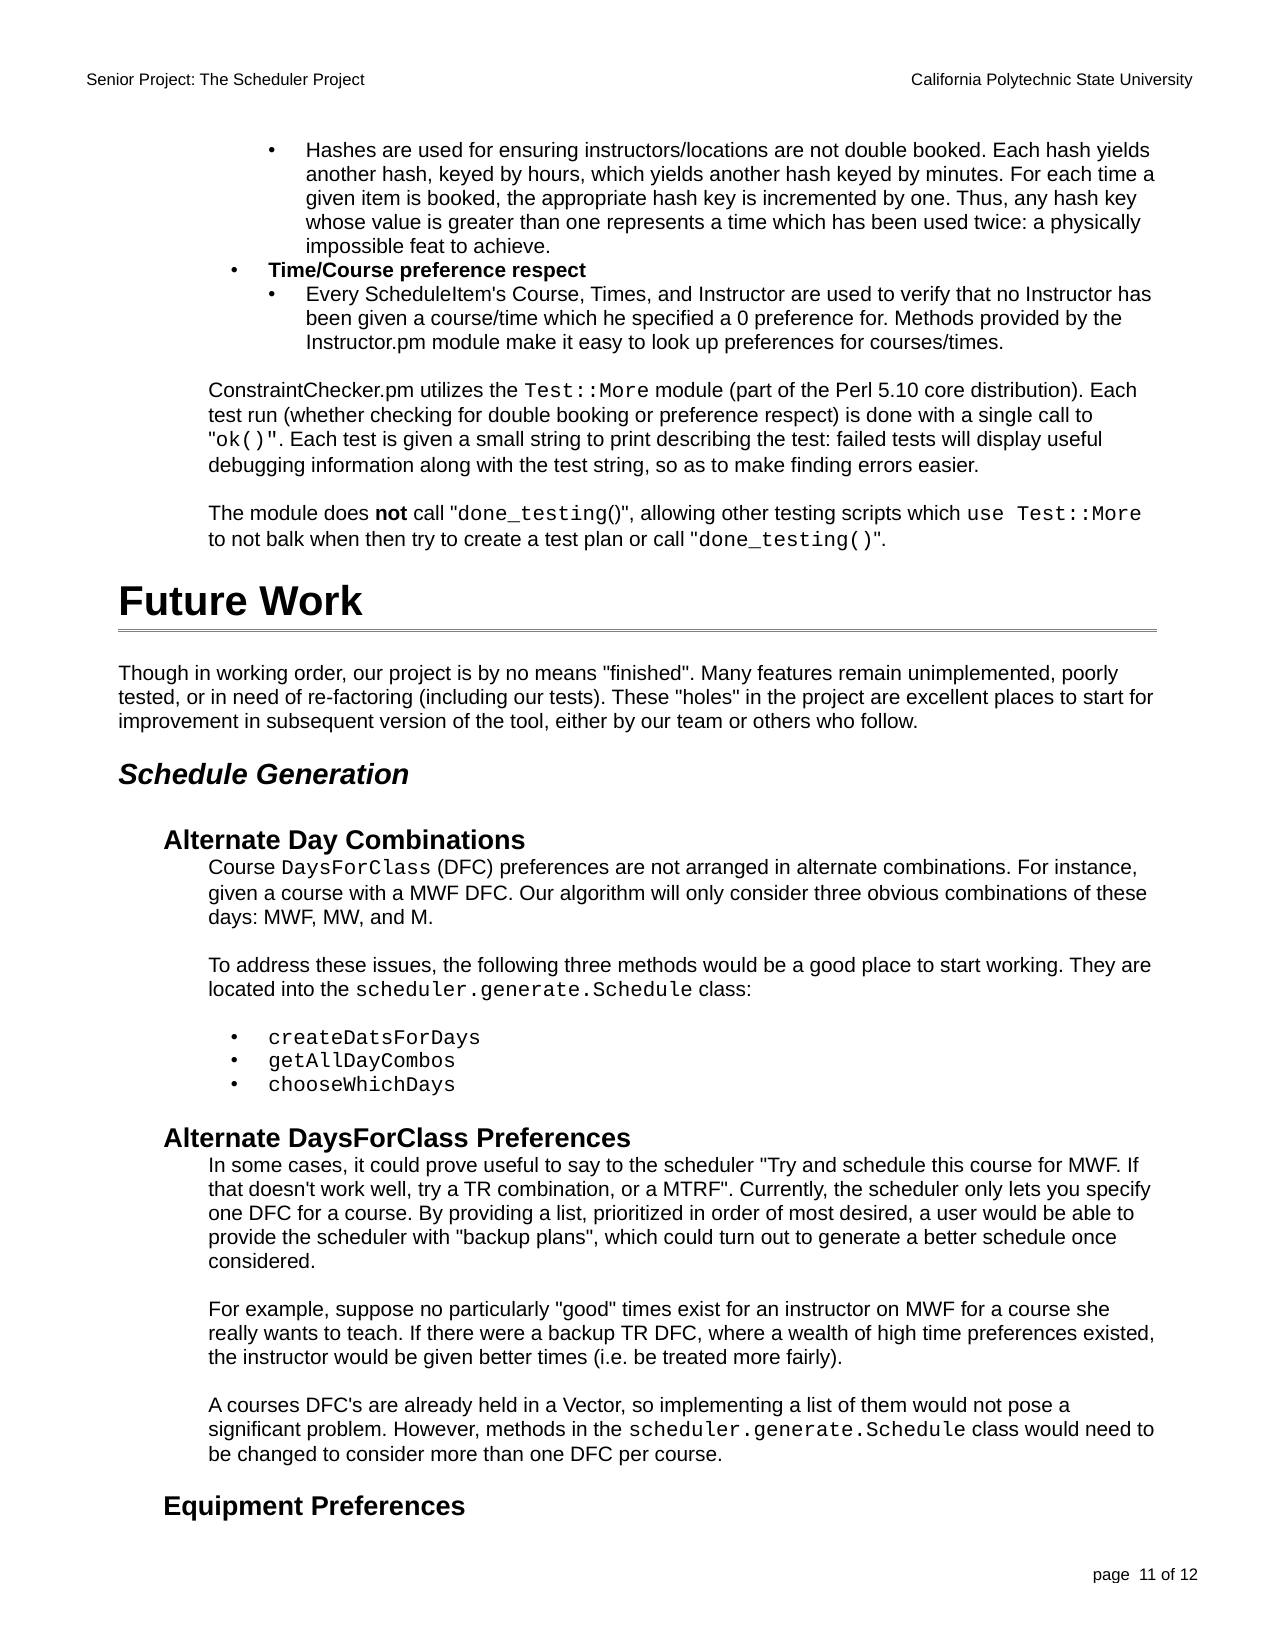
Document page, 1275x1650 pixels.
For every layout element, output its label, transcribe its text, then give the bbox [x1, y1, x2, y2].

text Alternate DaysForClass Preferences [163, 1122, 1157, 1153]
list Every ScheduleItem's Course, Times, and Instructor are used to verify that no Instructor has been given a course/time which he specified a 0 preference for. Methods provided by the Instructor.pm module make it easy to look up preferences for courses/times. [268, 281, 1157, 353]
list chooseWhichDays [231, 1074, 1157, 1098]
list createDatsForDays [231, 1027, 1157, 1050]
text ConstraintChecker.pm utilizes the Test::More module (part of the Perl 5.10 core distribution). Each test run (whether checking for double booking or preference respect) is done with a single call to "ok()". Each test is given a small string to print describing the test: failed tests will display useful debugging information along with the test string, so as to make finding errors easier. [208, 377, 1157, 477]
text The module does not call "done_testing()", allowing other testing scripts which use Test::More to not balk when then try to create a test plan or call "done_testing()". [208, 501, 1157, 553]
list Hashes are used for ensuring instructors/locations are not double booked. Each hash yields another hash, keyed by hours, which yields another hash keyed by minutes. For each time a given item is booked, the appropriate hash key is incremented by one. Thus, any hash key whose value is greater than one represents a time which has been used twice: a physically impossible feat to achieve. [268, 137, 1157, 257]
text Equipment Preferences [163, 1490, 1157, 1521]
text Alternate Day Combinations [163, 824, 1157, 855]
list Time/Course preference respect [231, 257, 1157, 281]
text Future Work [118, 577, 1157, 624]
text Though in working order, our project is by no means "finished". Many features remain unimplemented, poorly tested, or in need of re-factoring (including our tests). These "holes" in the project are excellent places to start for improvement in subsequent version of the tool, either by our team or others who follow. [118, 661, 1157, 733]
text For example, suppose no particularly "good" times exist for an instructor on MWF for a course she really wants to teach. If there were a backup TR DFC, where a wealth of high time preferences existed, the instructor would be given better times (i.e. be treated more fairly). [208, 1297, 1157, 1368]
text A courses DFC's are already held in a Vector, so implementing a list of them would not pose a significant problem. However, methods in the scheduler.generate.Schedule class would need to be changed to consider more than one DFC per course. [208, 1392, 1157, 1466]
list getAllDayCombos [231, 1050, 1157, 1074]
text Schedule Generation [118, 757, 1157, 790]
text Course DaysForClass (DFC) preferences are not arranged in alternate combinations. For instance, given a course with a MWF DFC. Our algorithm will only consider three obvious combinations of these days: MWF, MW, and M. [208, 855, 1157, 929]
text To address these issues, the following three methods would be a good place to start working. They are located into the scheduler.generate.Schedule class: [208, 953, 1157, 1003]
text In some cases, it could prove useful to say to the scheduler "Try and schedule this course for MWF. If that doesn't work well, try a TR combination, or a MTRF". Currently, the scheduler only lets you specify one DFC for a course. By providing a list, prioritized in order of most desired, a user would be able to provide the scheduler with "backup plans", which could turn out to generate a better schedule once considered. [208, 1153, 1157, 1273]
